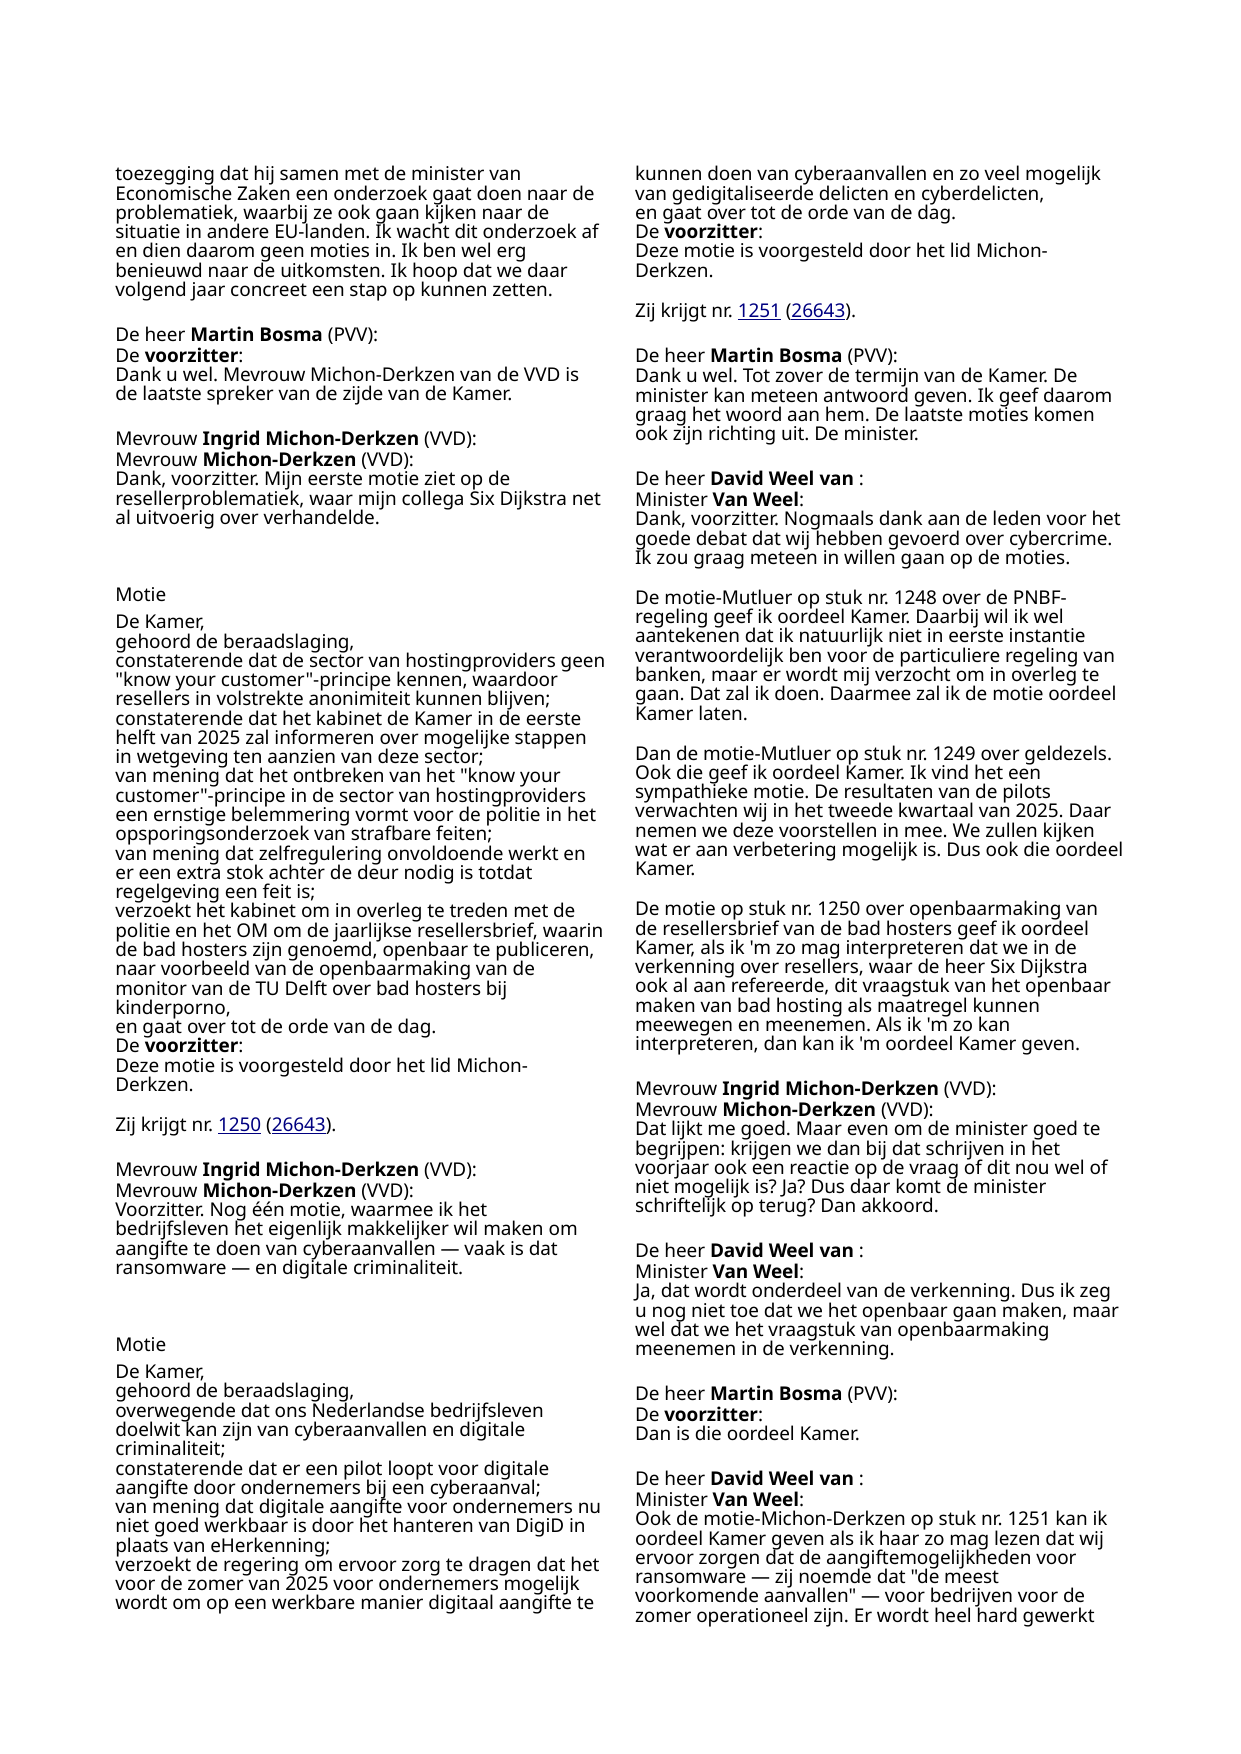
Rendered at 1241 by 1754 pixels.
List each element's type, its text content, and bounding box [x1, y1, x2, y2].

text van mening dat het ontbreken van het "know your customer"-principe in de sector van hostingproviders een ernstige belemmering vormt voor de politie in het opsporingsonderzoek van strafbare feiten; [115, 767, 605, 844]
text Dan de motie-Mutluer op stuk nr. 1249 over geldezels. Ook die geef ik oordeel Kamer. Ik vind het een sympathieke motie. De resultaten van de pilots verwachten wij in het tweede kwartaal van 2025. Daar nemen we deze voorstellen in mee. We zullen kijken wat er aan verbetering mogelijk is. Dus ook die oordeel Kamer. [635, 744, 1125, 879]
text Minister Van Weel: [635, 491, 1125, 510]
text constaterende dat er een pilot loopt voor digitale aangifte door ondernemers bij een cyberaanval; [115, 1459, 605, 1498]
text Dank u wel. Tot zover de termijn van de Kamer. De minister kan meteen antwoord geven. Ik geef daarom graag het woord aan hem. De laatste moties komen ook zijn richting uit. De minister. [635, 367, 1125, 444]
text kunnen doen van cyberaanvallen en zo veel mogelijk van gedigitaliseerde delicten en cyberdelicten, [635, 165, 1125, 204]
text De heer David Weel van : [635, 1237, 1125, 1263]
text Dank, voorzitter. Mijn eerste motie ziet op de resellerproblematiek, waar mijn collega Six Dijkstra net al uitvoerig over verhandelde. [115, 470, 605, 528]
text toezegging dat hij samen met de minister van Economische Zaken een onderzoek gaat doen naar de problematiek, waarbij ze ook gaan kijken naar de situatie in andere EU-landen. Ik wacht dit onderzoek af en dien daarom geen moties in. Ik ben wel erg benieuwd naar de uitkomsten. Ik hoop dat we daar volgend jaar concreet een stap op kunnen zetten. [115, 165, 605, 300]
text Mevrouw Michon-Derkzen (VVD): [635, 1101, 1125, 1120]
text De heer Martin Bosma (PVV): [635, 1380, 1125, 1406]
text gehoord de beraadslaging, [115, 1382, 605, 1402]
text Motie [115, 1331, 605, 1357]
text Minister Van Weel: [635, 1491, 1125, 1510]
text Mevrouw Michon-Derkzen (VVD): [115, 1182, 605, 1201]
text Dank u wel. Mevrouw Michon-Derkzen van de VVD is de laatste spreker van de zijde van de Kamer. [115, 366, 605, 404]
text De voorzitter: [115, 1037, 605, 1057]
text De Kamer, [115, 1363, 605, 1382]
text gehoord de beraadslaging, [115, 633, 605, 652]
text De heer David Weel van : [635, 1465, 1125, 1491]
text Mevrouw Ingrid Michon-Derkzen (VVD): [115, 425, 605, 451]
text constaterende dat de sector van hostingproviders geen "know your customer"-principe kennen, waardoor resellers in volstrekte anonimiteit kunnen blijven; [115, 652, 605, 710]
text van mening dat zelfregulering onvoldoende werkt en er een extra stok achter de deur nodig is totdat regelgeving een feit is; [115, 844, 605, 902]
text Dat lijkt me goed. Maar even om de minister goed te begrijpen: krijgen we dan bij dat schrijven in het voorjaar ook een reactie op de vraag of dit nou wel of niet mogelijk is? Ja? Dus daar komt de minister schriftelijk op terug? Dan akkoord. [635, 1120, 1125, 1217]
text Minister Van Weel: [635, 1263, 1125, 1282]
text De Kamer, [115, 613, 605, 633]
text Deze motie is voorgesteld door het lid Michon-Derkzen. [635, 242, 1125, 281]
text overwegende dat ons Nederlandse bedrijfsleven doelwit kan zijn van cyberaanvallen en digitale criminaliteit; [115, 1402, 605, 1459]
text Motie [115, 582, 605, 607]
text Zij krijgt nr. 1251 (26643). [635, 302, 1125, 321]
text Dank, voorzitter. Nogmaals dank aan de leden voor het goede debat dat wij hebben gevoerd over cybercrime. Ik zou graag meteen in willen gaan op de moties. [635, 510, 1125, 568]
text verzoekt het kabinet om in overleg te treden met de politie en het OM om de jaarlijkse resellersbrief, waarin de bad hosters zijn genoemd, openbaar te publiceren, naar voorbeeld van de openbaarmaking van de monitor van de TU Delft over bad hosters bij kinderporno, [115, 902, 605, 1018]
text en gaat over tot de orde van de dag. [115, 1018, 605, 1037]
text Mevrouw Michon-Derkzen (VVD): [115, 451, 605, 470]
text De voorzitter: [115, 347, 605, 366]
text Dan is die oordeel Kamer. [635, 1425, 1125, 1444]
text Mevrouw Ingrid Michon-Derkzen (VVD): [115, 1156, 605, 1182]
text van mening dat digitale aangifte voor ondernemers nu niet goed werkbaar is door het hanteren van DigiD in plaats van eHerkenning; [115, 1498, 605, 1556]
text De voorzitter: [635, 223, 1125, 242]
text De voorzitter: [635, 1406, 1125, 1425]
text Deze motie is voorgesteld door het lid Michon-Derkzen. [115, 1057, 605, 1095]
text De motie op stuk nr. 1250 over openbaarmaking van de resellersbrief van de bad hosters geef ik oordeel Kamer, als ik 'm zo mag interpreteren dat we in de verkenning over resellers, waar de heer Six Dijkstra ook al aan refereerde, dit vraagstuk van het openbaar maken van bad hosting als maatregel kunnen meewegen en meenemen. Als ik 'm zo kan interpreteren, dan kan ik 'm oordeel Kamer geven. [635, 900, 1125, 1054]
text verzoekt de regering om ervoor zorg te dragen dat het voor de zomer van 2025 voor ondernemers mogelijk wordt om op een werkbare manier digitaal aangifte te [115, 1556, 605, 1614]
text Ook de motie-Michon-Derkzen op stuk nr. 1251 kan ik oordeel Kamer geven als ik haar zo mag lezen dat wij ervoor zorgen dat de aangiftemogelijkheden voor ransomware — zij noemde dat "de meest voorkomende aanvallen" — voor bedrijven voor de zomer operationeel zijn. Er wordt heel hard gewerkt [635, 1510, 1125, 1626]
text De heer Martin Bosma (PVV): [115, 321, 605, 347]
text en gaat over tot de orde van de dag. [635, 204, 1125, 223]
text Zij krijgt nr. 1250 (26643). [115, 1116, 605, 1135]
text Ja, dat wordt onderdeel van de verkenning. Dus ik zeg u nog niet toe dat we het openbaar gaan maken, maar wel dat we het vraagstuk van openbaarmaking meenemen in de verkenning. [635, 1282, 1125, 1359]
text Voorzitter. Nog één motie, waarmee ik het bedrijfsleven het eigenlijk makkelijker wil maken om aangifte te doen van cyberaanvallen — vaak is dat ransomware — en digitale criminaliteit. [115, 1201, 605, 1278]
text De motie-Mutluer op stuk nr. 1248 over de PNBF-regeling geef ik oordeel Kamer. Daarbij wil ik wel aantekenen dat ik natuurlijk niet in eerste instantie verantwoordelijk ben voor de particuliere regeling van banken, maar er wordt mij verzocht om in overleg te gaan. Dat zal ik doen. Daarmee zal ik de motie oordeel Kamer laten. [635, 589, 1125, 724]
text Mevrouw Ingrid Michon-Derkzen (VVD): [635, 1075, 1125, 1101]
text De heer David Weel van : [635, 465, 1125, 491]
text De heer Martin Bosma (PVV): [635, 342, 1125, 367]
text constaterende dat het kabinet de Kamer in de eerste helft van 2025 zal informeren over mogelijke stappen in wetgeving ten aanzien van deze sector; [115, 710, 605, 767]
